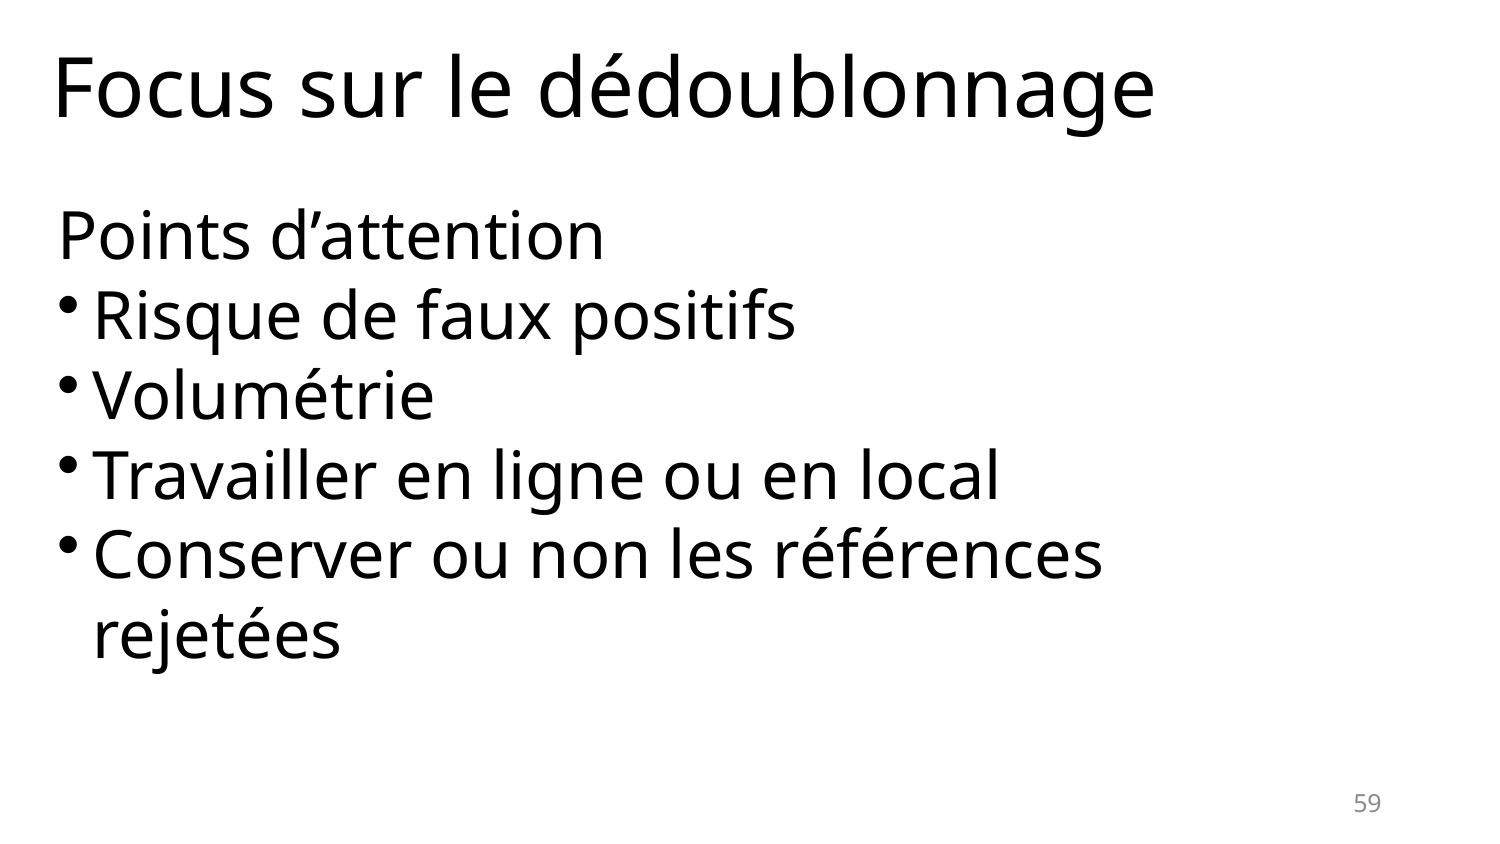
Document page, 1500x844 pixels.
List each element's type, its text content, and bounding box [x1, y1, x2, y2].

text_box Points d’attention Risque de faux positifs Volumétrie Travailler en ligne ou en local Conserver ou non les références rejetées [42, 185, 1388, 680]
title Focus sur le dédoublonnage [36, 9, 1500, 173]
